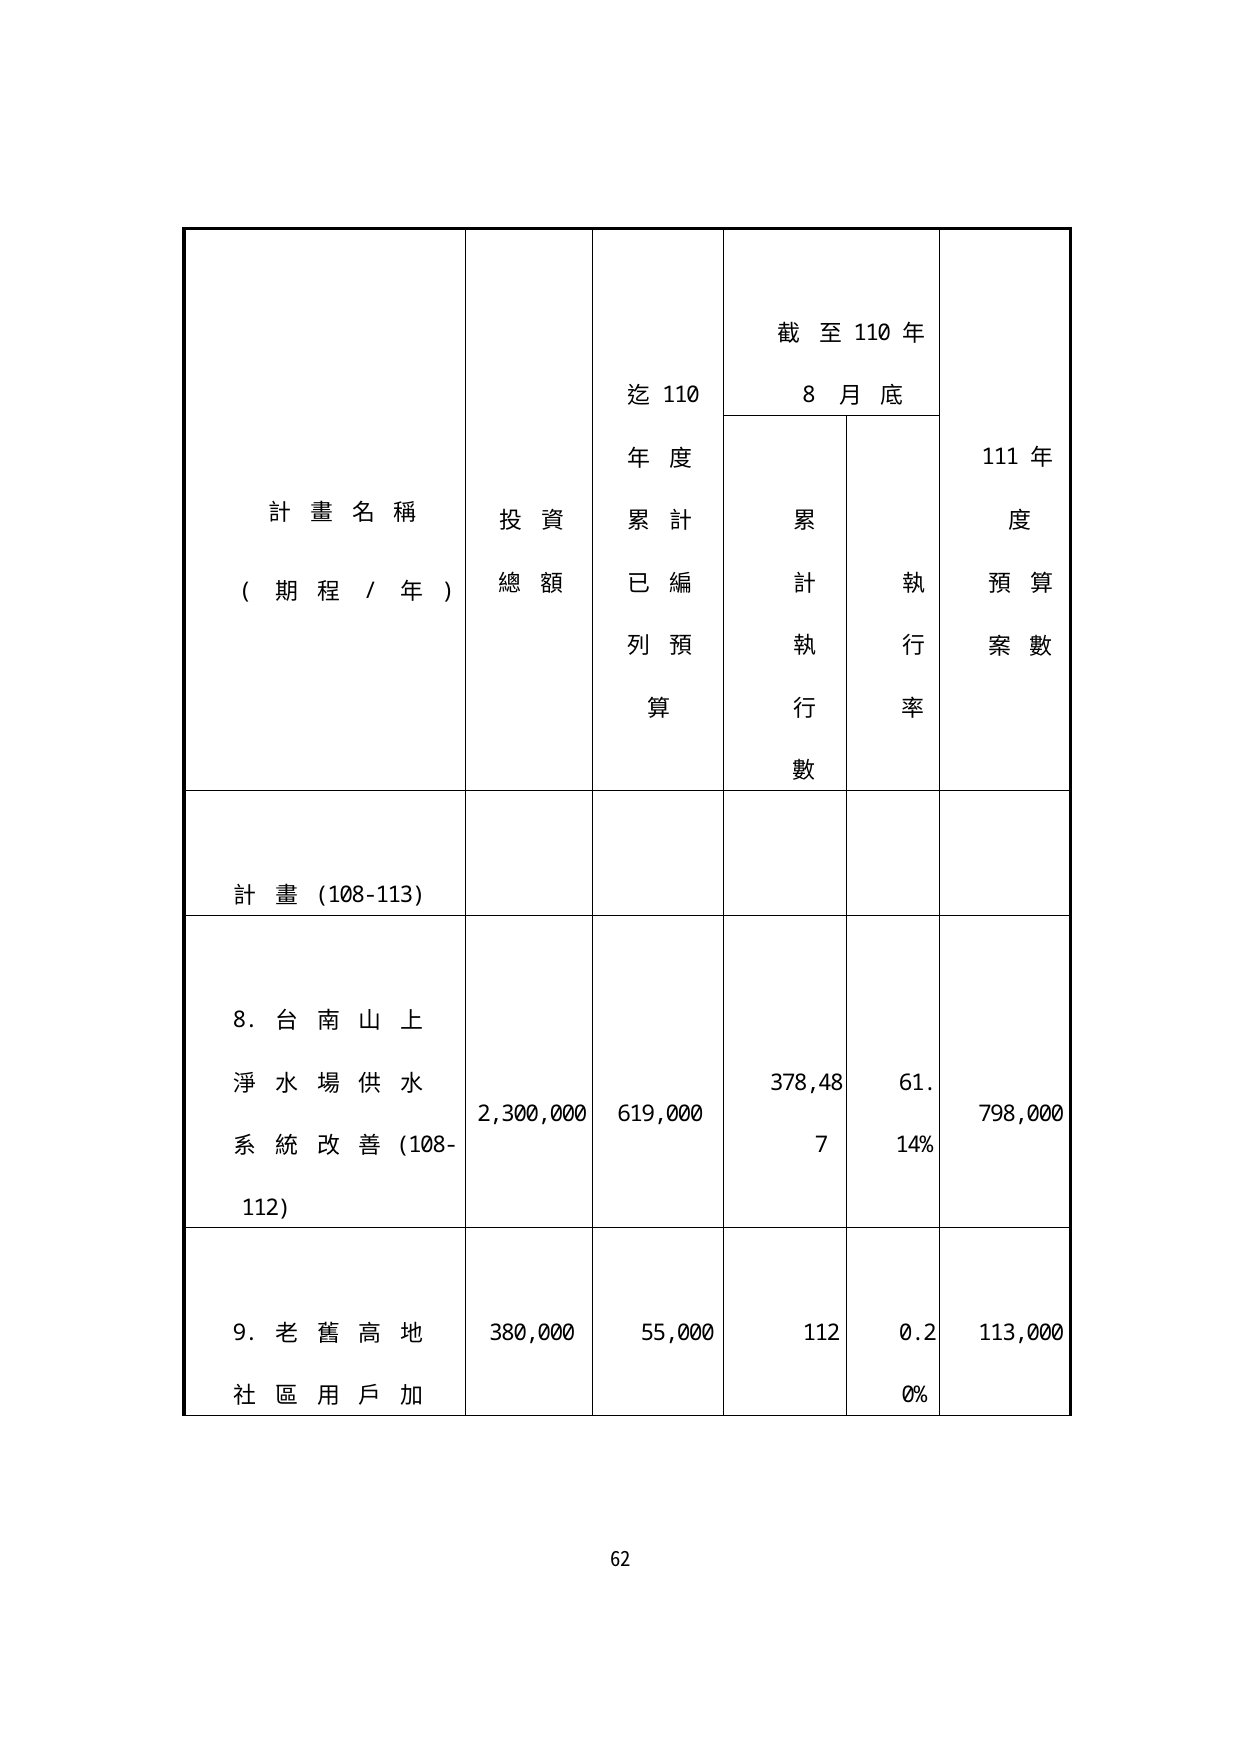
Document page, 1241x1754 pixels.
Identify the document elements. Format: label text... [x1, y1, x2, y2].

table_cell [940, 791, 1069, 915]
table_cell 8.台南山上淨水場供水系統改善(108-112) [186, 916, 465, 1227]
table_cell 798,000 [940, 916, 1069, 1227]
table_cell [466, 791, 592, 915]
table_cell [847, 791, 939, 915]
table_cell 378,487 [724, 916, 846, 1227]
table_cell [593, 791, 723, 915]
table_cell 113,000 [940, 1228, 1069, 1415]
table_cell 112 [724, 1228, 846, 1415]
table_header 迄110年度累計已編列預算 [593, 230, 723, 790]
table_cell 380,000 [466, 1228, 592, 1415]
table_cell 619,000 [593, 916, 723, 1227]
table_cell 計畫(108-113) [186, 791, 465, 915]
table_cell [724, 791, 846, 915]
table_header 投資總額 [466, 230, 592, 790]
table_cell 55,000 [593, 1228, 723, 1415]
table_cell 執行率 [847, 416, 939, 790]
table_header 截至110年8月底 [724, 230, 939, 415]
table_cell 累計執行數 [724, 416, 846, 790]
table_header 111年度 預算案數 [940, 230, 1069, 790]
table_cell 9.老舊高地社區用戶加 [186, 1228, 465, 1415]
table_cell 2,300,000 [466, 916, 592, 1227]
table_cell 0.20% [847, 1228, 939, 1415]
table_header 計畫名稱 (期程/年) [186, 230, 465, 790]
table_cell 61.14% [847, 916, 939, 1227]
